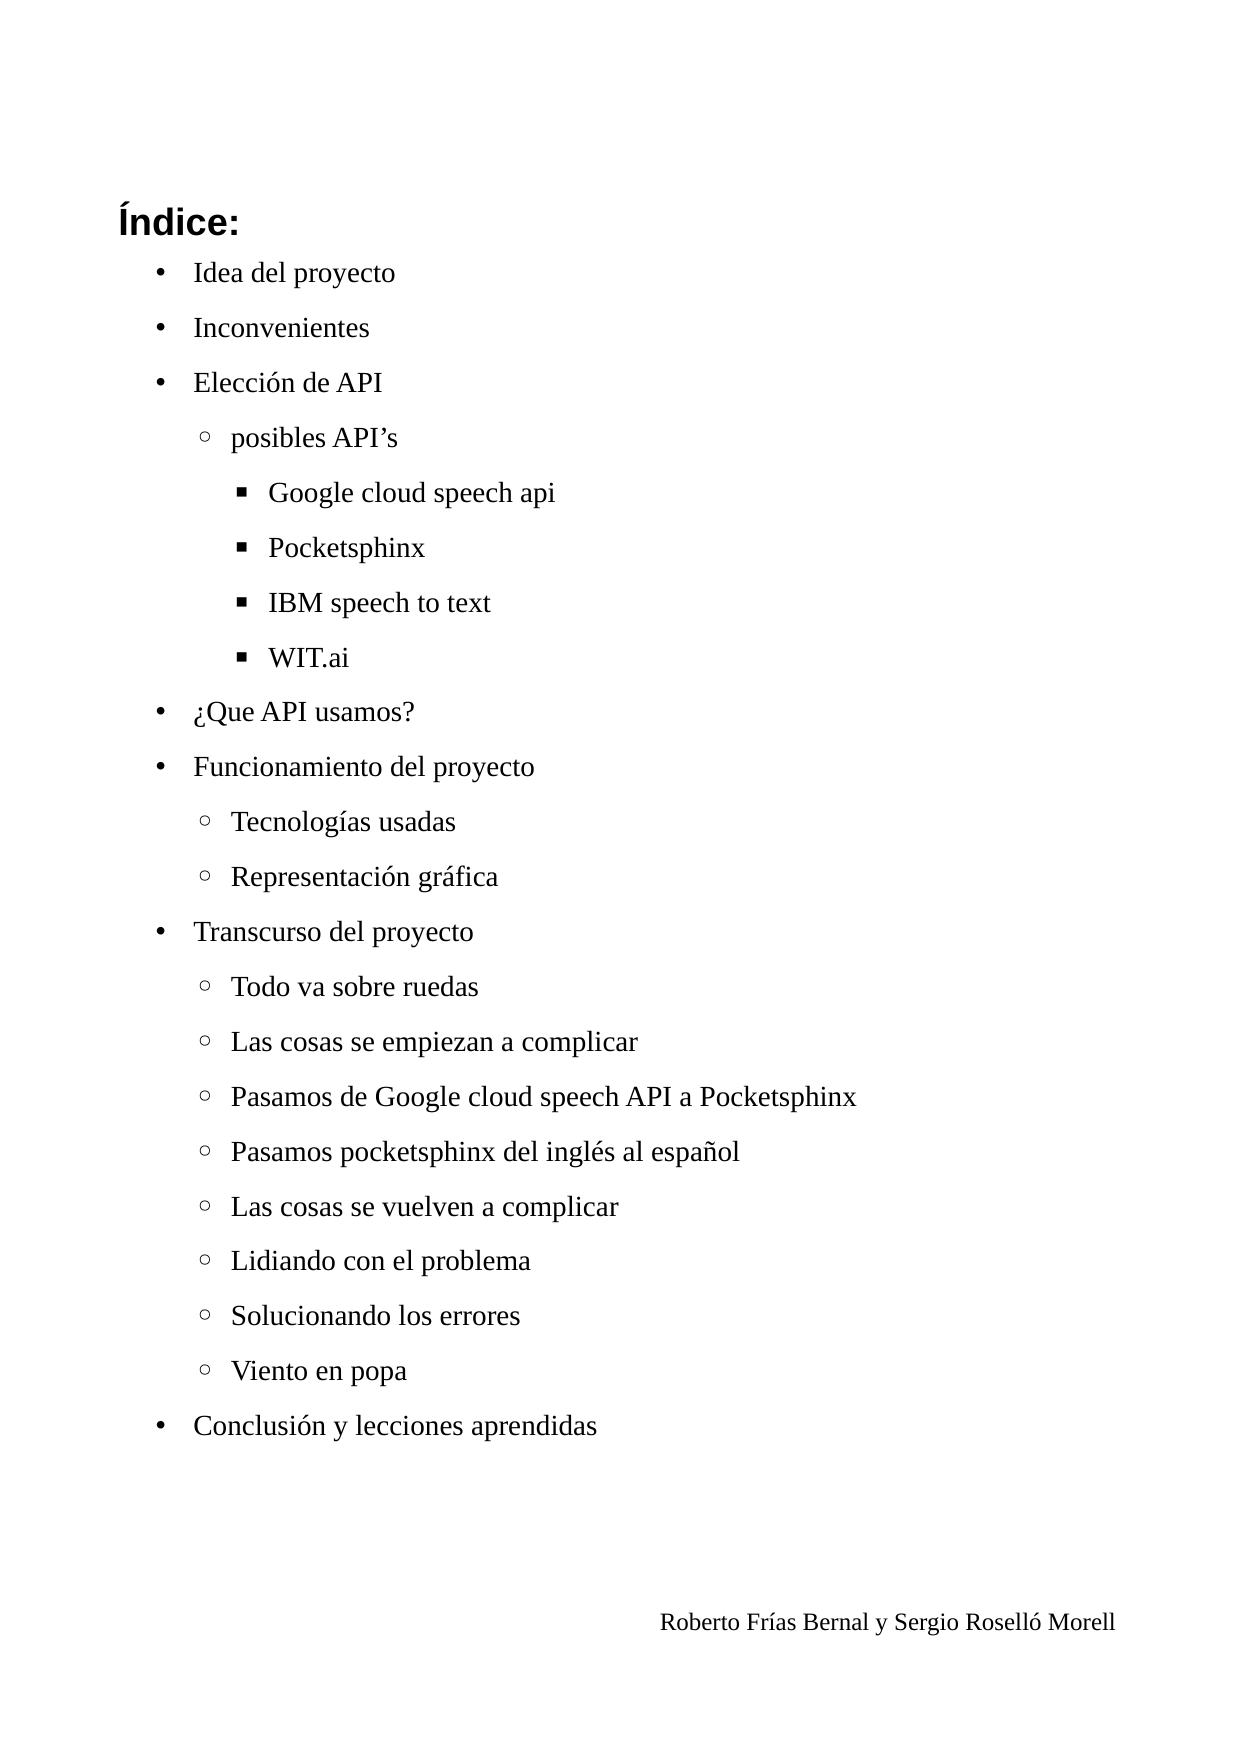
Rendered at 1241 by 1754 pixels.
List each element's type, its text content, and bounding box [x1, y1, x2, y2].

list Transcurso del proyecto [156, 914, 1122, 948]
list Las cosas se vuelven a complicar [193, 1189, 1122, 1222]
list Elección de API [156, 365, 1122, 399]
list Conclusión y lecciones aprendidas [156, 1408, 1122, 1442]
list Pocketsphinx [231, 530, 1122, 563]
list Representación gráfica [193, 859, 1122, 893]
subtitle Índice: [118, 199, 1122, 243]
list WIT.ai [231, 640, 1122, 673]
list Idea del proyecto [156, 255, 1122, 289]
list Todo va sobre ruedas [193, 969, 1122, 1003]
list Pasamos de Google cloud speech API a Pocketsphinx [193, 1079, 1122, 1112]
list Viento en popa [193, 1353, 1122, 1387]
list Las cosas se empiezan a complicar [193, 1024, 1122, 1058]
list Solucionando los errores [193, 1298, 1122, 1332]
list IBM speech to text [231, 585, 1122, 618]
list ¿Que API usamos? [156, 694, 1122, 728]
list Inconvenientes [156, 310, 1122, 344]
list Tecnologías usadas [193, 804, 1122, 838]
list Pasamos pocketsphinx del inglés al español [193, 1134, 1122, 1167]
list Lidiando con el problema [193, 1243, 1122, 1277]
list Google cloud speech api [231, 475, 1122, 509]
list Funcionamiento del proyecto [156, 749, 1122, 783]
list posibles API’s [193, 420, 1122, 454]
